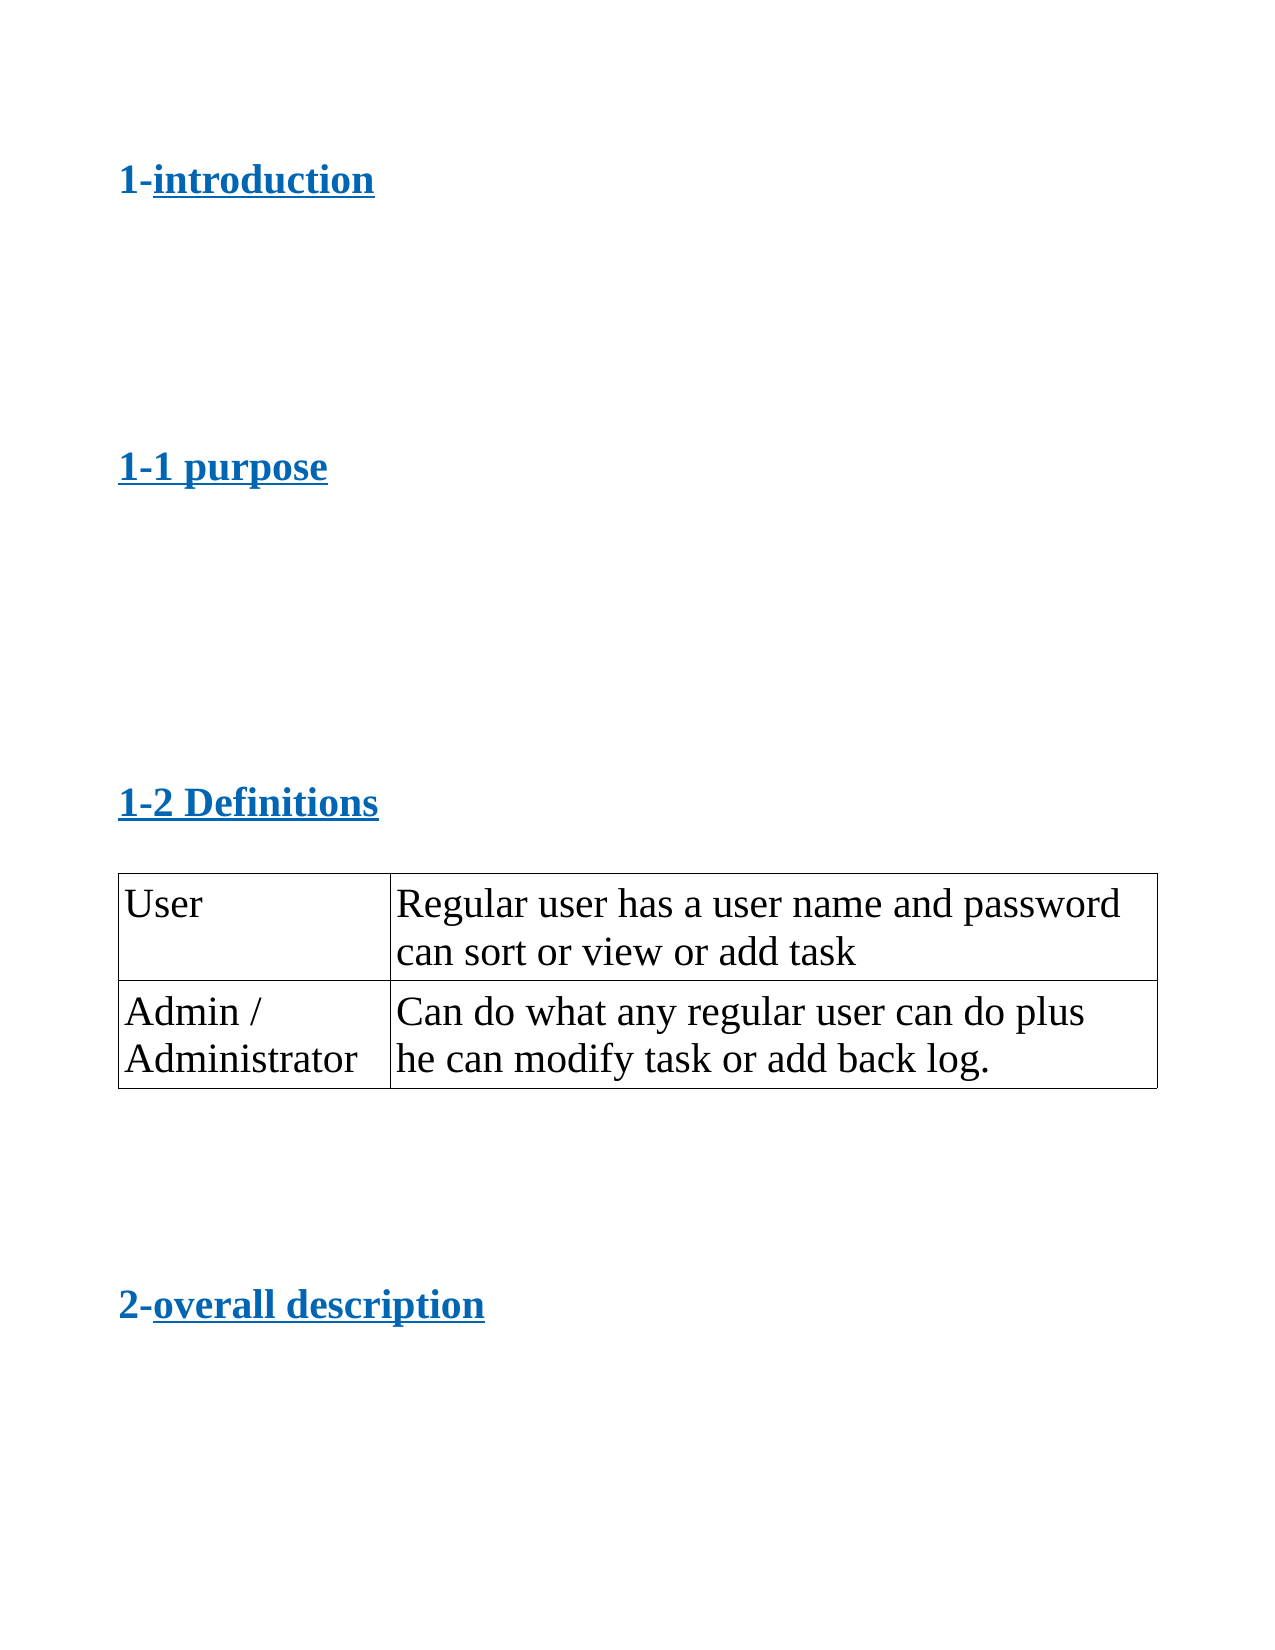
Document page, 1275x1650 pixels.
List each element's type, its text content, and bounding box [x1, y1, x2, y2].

table_header User [119, 874, 390, 980]
text 1-introduction [118, 154, 1157, 202]
table_header Regular user has a user name and password can sort or view or add task [391, 874, 1157, 980]
text 1-1 purpose [118, 442, 1157, 489]
table_cell Admin / Administrator [119, 981, 390, 1088]
table_cell Can do what any regular user can do plus he can modify task or add back log. [391, 981, 1157, 1088]
text 2-overall description [118, 1279, 1157, 1327]
text 1-2 Definitions [118, 777, 1157, 825]
